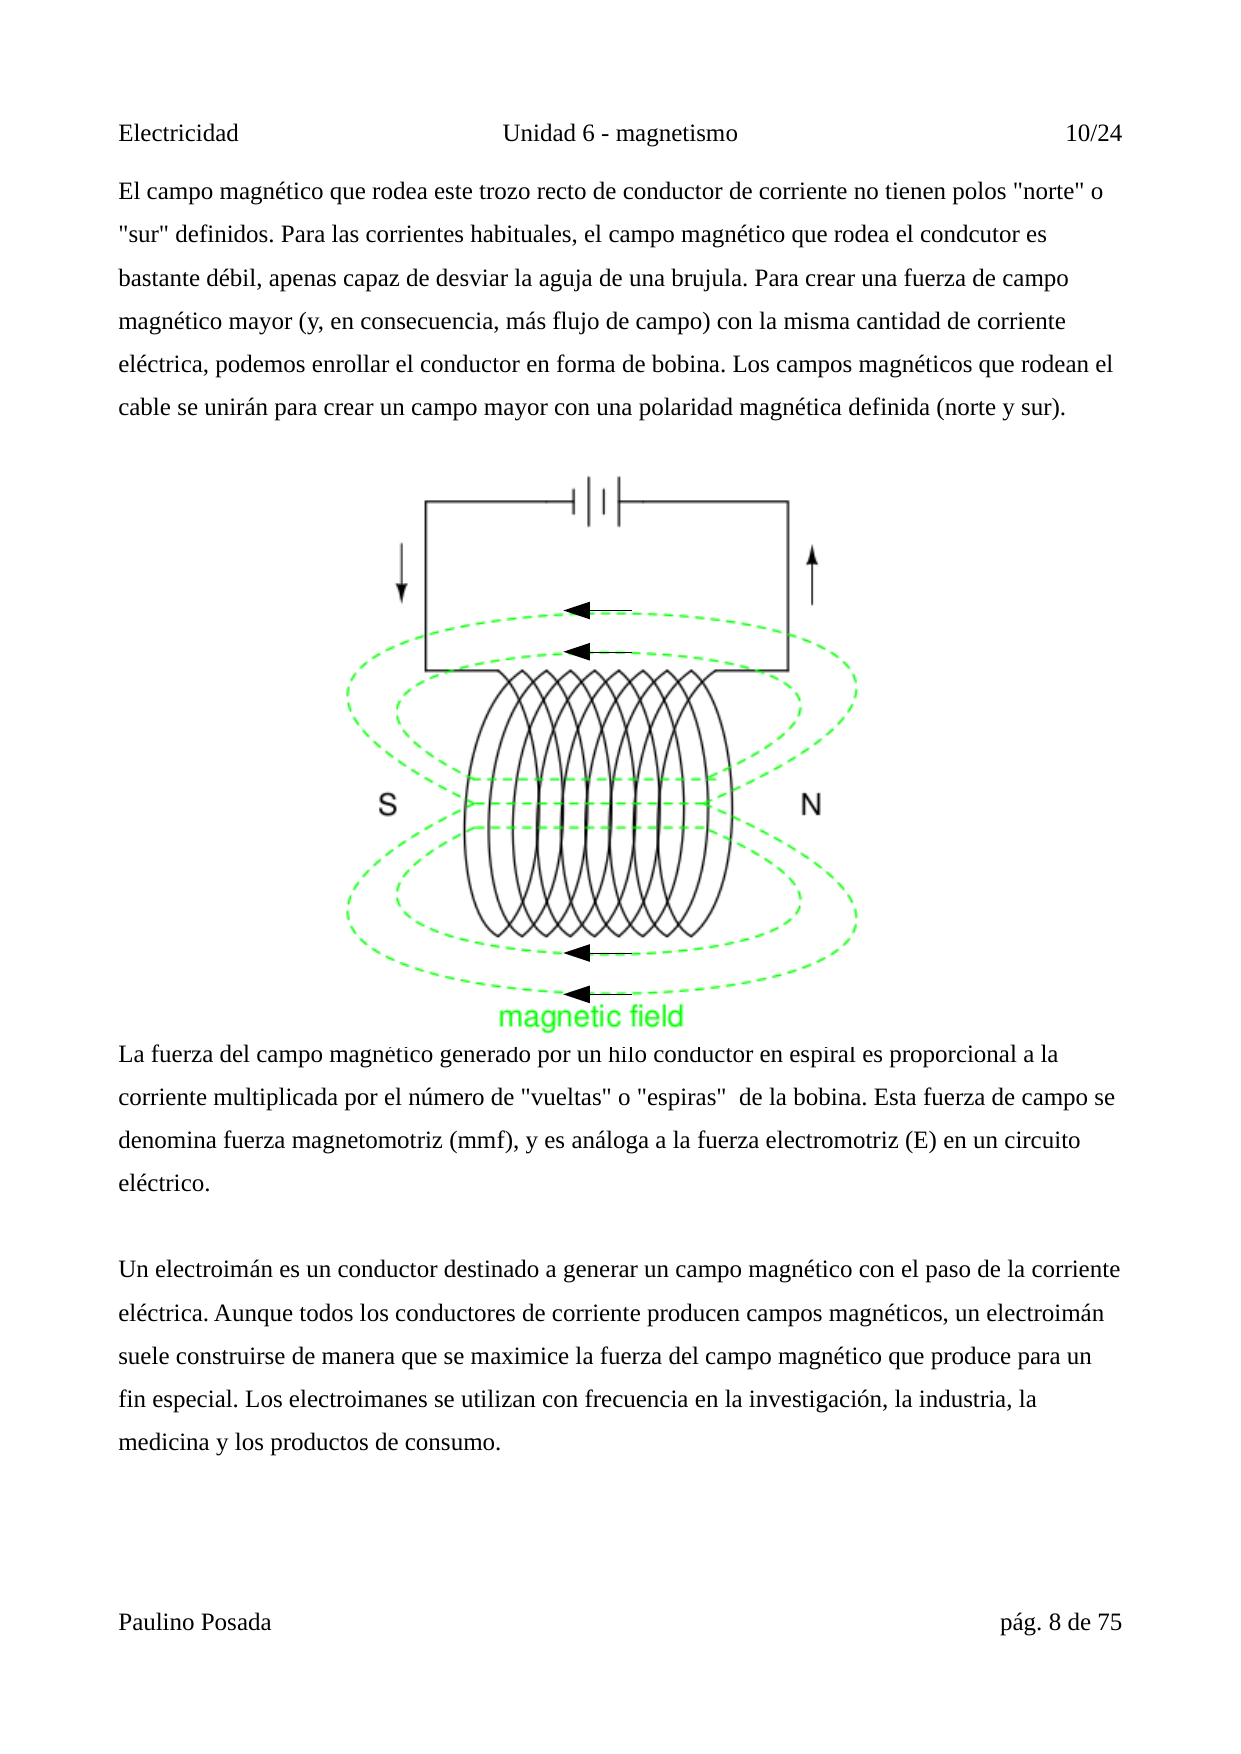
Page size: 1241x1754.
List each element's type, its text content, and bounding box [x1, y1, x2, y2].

picture [295, 449, 893, 1047]
text Un electroimán es un conductor destinado a generar un campo magnético con el paso de la corriente eléctrica. Aunque todos los conductores de corriente producen campos magnéticos, un electroimán suele construirse de manera que se maximice la fuerza del campo magnético que produce para un fin especial. Los electroimanes se utilizan con frecuencia en la investigación, la industria, la medicina y los productos de consumo. [118, 1254, 1122, 1456]
text El campo magnético que rodea este trozo recto de conductor de corriente no tienen polos "norte" o "sur" definidos. Para las corrientes habituales, el campo magnético que rodea el condcutor es bastante débil, apenas capaz de desviar la aguja de una brujula. Para crear una fuerza de campo magnético mayor (y, en consecuencia, más flujo de campo) con la misma cantidad de corriente eléctrica, podemos enrollar el conductor en forma de bobina. Los campos magnéticos que rodean el cable se unirán para crear un campo mayor con una polaridad magnética definida (norte y sur). [118, 176, 1122, 421]
text La fuerza del campo magnético generado por un hilo conductor en espiral es proporcional a la corriente multiplicada por el número de "vueltas" o "espiras" de la bobina. Esta fuerza de campo se denomina fuerza magnetomotriz (mmf), y es análoga a la fuerza electromotriz (E) en un circuito eléctrico. [118, 1039, 1122, 1197]
